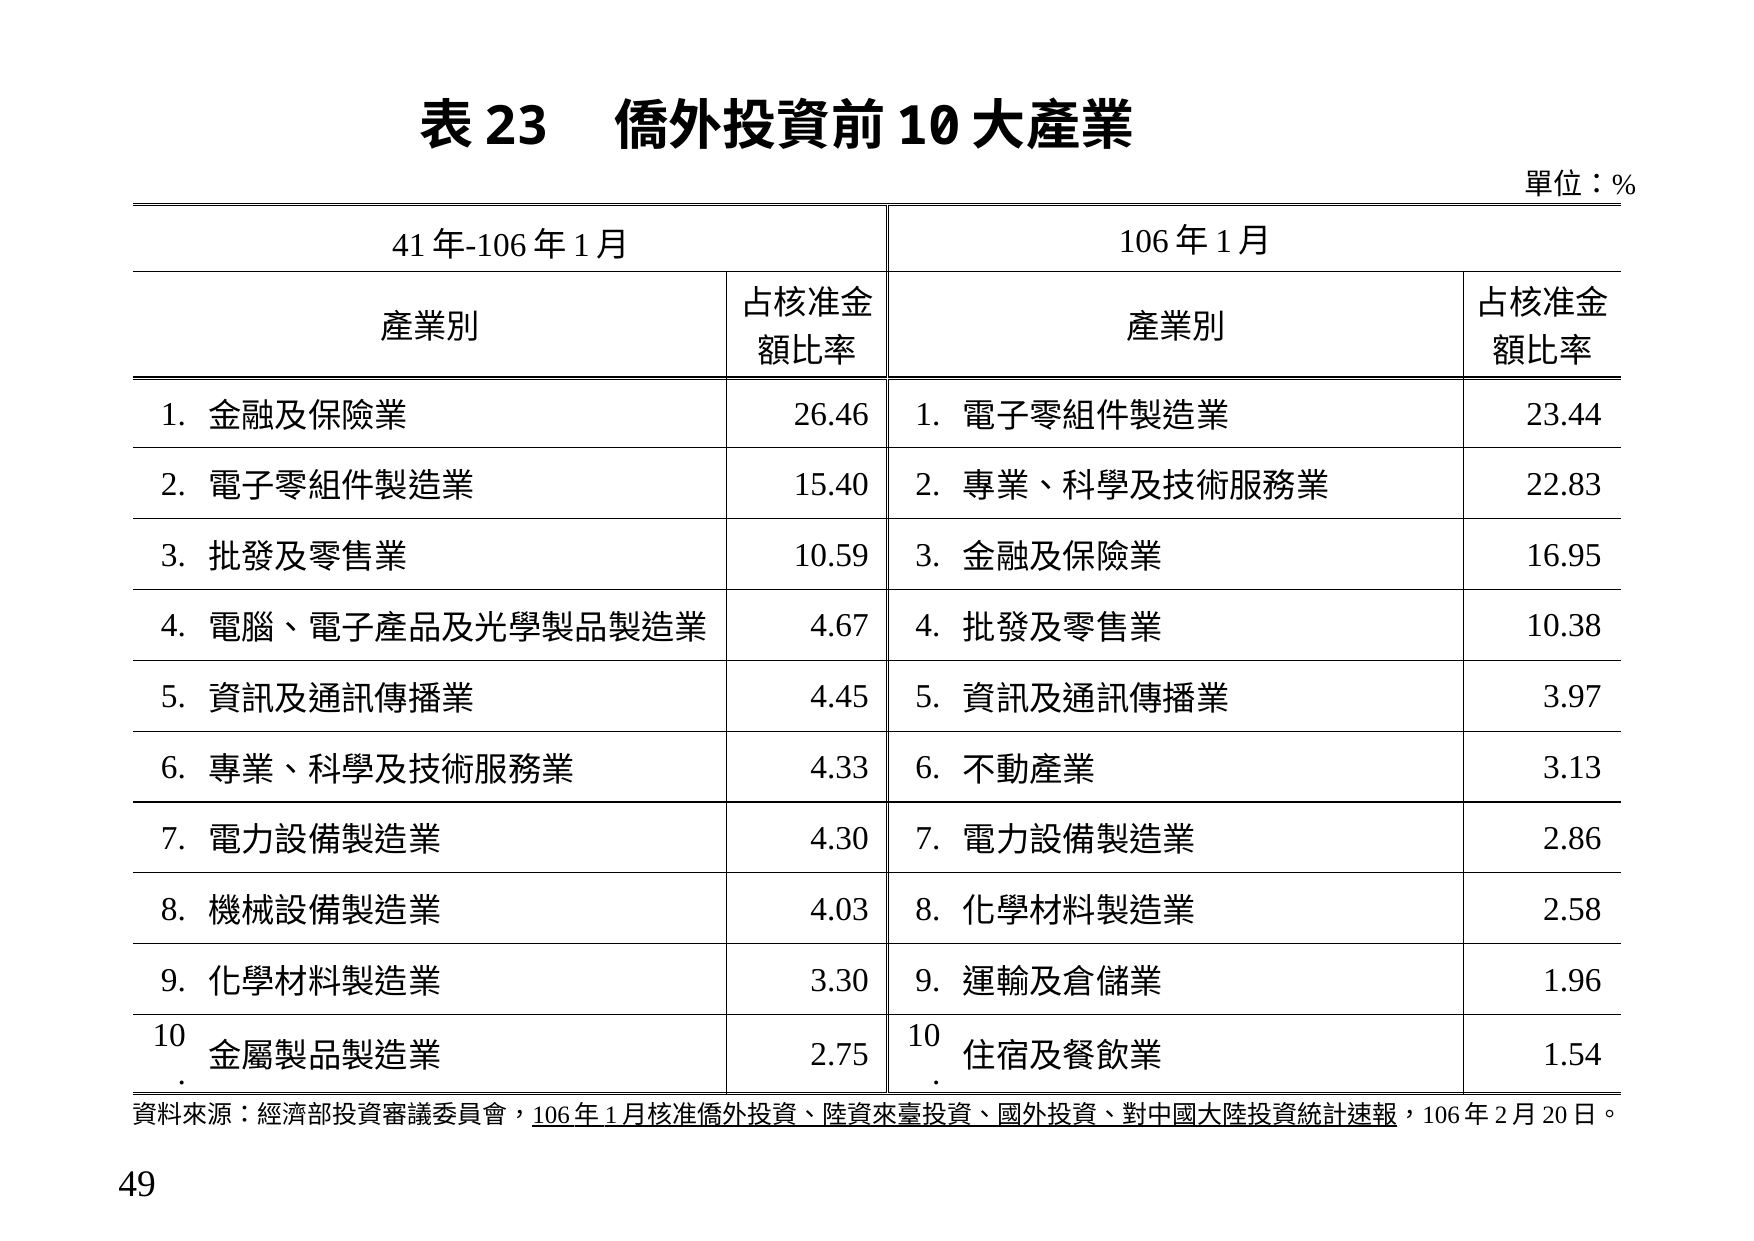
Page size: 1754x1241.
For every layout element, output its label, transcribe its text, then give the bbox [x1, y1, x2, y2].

table_cell 4.03 [727, 873, 886, 943]
table_cell 住宿及餐飲業 [951, 1015, 1463, 1092]
table_cell 1.54 [1464, 1015, 1621, 1092]
table_header 106年1月 [889, 206, 1621, 271]
table_cell 2.58 [1464, 873, 1621, 943]
table_cell 運輸及倉儲業 [951, 944, 1463, 1014]
table_cell 資訊及通訊傳播業 [197, 661, 726, 731]
table_cell 3.30 [727, 944, 886, 1014]
table_cell 6. [133, 732, 197, 801]
table_cell 7. [889, 803, 951, 872]
table_cell 4.33 [727, 732, 886, 801]
table_cell 電力設備製造業 [197, 803, 726, 872]
table_cell 機械設備製造業 [197, 873, 726, 943]
table_cell 4.67 [727, 590, 886, 660]
table_cell 4. [889, 590, 951, 660]
table_cell 8. [133, 873, 197, 943]
table_cell 化學材料製造業 [197, 944, 726, 1014]
table_cell 電力設備製造業 [951, 803, 1463, 872]
table_cell 產業別 [889, 272, 1463, 376]
table_cell 3. [889, 519, 951, 589]
table_cell 專業、科學及技術服務業 [197, 732, 726, 801]
table_cell 2. [133, 448, 197, 518]
text 資料來源：經濟部投資審議委員會，106年1月核准僑外投資、陸資來臺投資、國外投資、對中國大陸投資統計速報，106年2月20日。 [118, 1095, 1636, 1131]
table_cell 3.13 [1464, 732, 1621, 801]
table_cell 22.83 [1464, 448, 1621, 518]
table_cell 2.75 [727, 1015, 886, 1092]
table_cell 專業、科學及技術服務業 [951, 448, 1463, 518]
table_cell 金融及保險業 [197, 380, 726, 447]
table_cell 占核准金額比率 [727, 272, 886, 376]
table_cell 26.46 [727, 380, 886, 447]
table_cell 批發及零售業 [951, 590, 1463, 660]
table_cell 電子零組件製造業 [197, 448, 726, 518]
table_cell 4. [133, 590, 197, 660]
table_cell 2. [889, 448, 951, 518]
table_cell 8. [889, 873, 951, 943]
table_cell 化學材料製造業 [951, 873, 1463, 943]
table_cell 23.44 [1464, 380, 1621, 447]
table_cell 10.38 [1464, 590, 1621, 660]
table_cell 10. [133, 1015, 197, 1092]
table_cell 1. [889, 380, 951, 447]
table_cell 9. [133, 944, 197, 1014]
table_cell 占核准金額比率 [1464, 272, 1621, 376]
table_cell 不動產業 [951, 732, 1463, 801]
table_cell 2.86 [1464, 803, 1621, 872]
table_cell 產業別 [133, 272, 726, 376]
table_cell 7. [133, 803, 197, 872]
table_cell 4.30 [727, 803, 886, 872]
table_header 41年-106年1月 [133, 206, 886, 271]
table_cell 10.59 [727, 519, 886, 589]
table_cell 16.95 [1464, 519, 1621, 589]
table_cell 金屬製品製造業 [197, 1015, 726, 1092]
table_cell 3.97 [1464, 661, 1621, 731]
table_cell 15.40 [727, 448, 886, 518]
table_cell 4.45 [727, 661, 886, 731]
table_cell 電腦、電子產品及光學製品製造業 [197, 590, 726, 660]
table_cell 3. [133, 519, 197, 589]
table_cell 9. [889, 944, 951, 1014]
table_cell 金融及保險業 [951, 519, 1463, 589]
text 單位：% [118, 160, 1636, 202]
table_cell 1. [133, 380, 197, 447]
table_cell 1.96 [1464, 944, 1621, 1014]
table_cell 5. [889, 661, 951, 731]
table_cell 批發及零售業 [197, 519, 726, 589]
table_cell 電子零組件製造業 [951, 380, 1463, 447]
table_cell 10. [889, 1015, 951, 1092]
table_cell 資訊及通訊傳播業 [951, 661, 1463, 731]
table_cell 6. [889, 732, 951, 801]
subtitle 表23 僑外投資前10大產業 [118, 82, 1636, 160]
table_cell 5. [133, 661, 197, 731]
